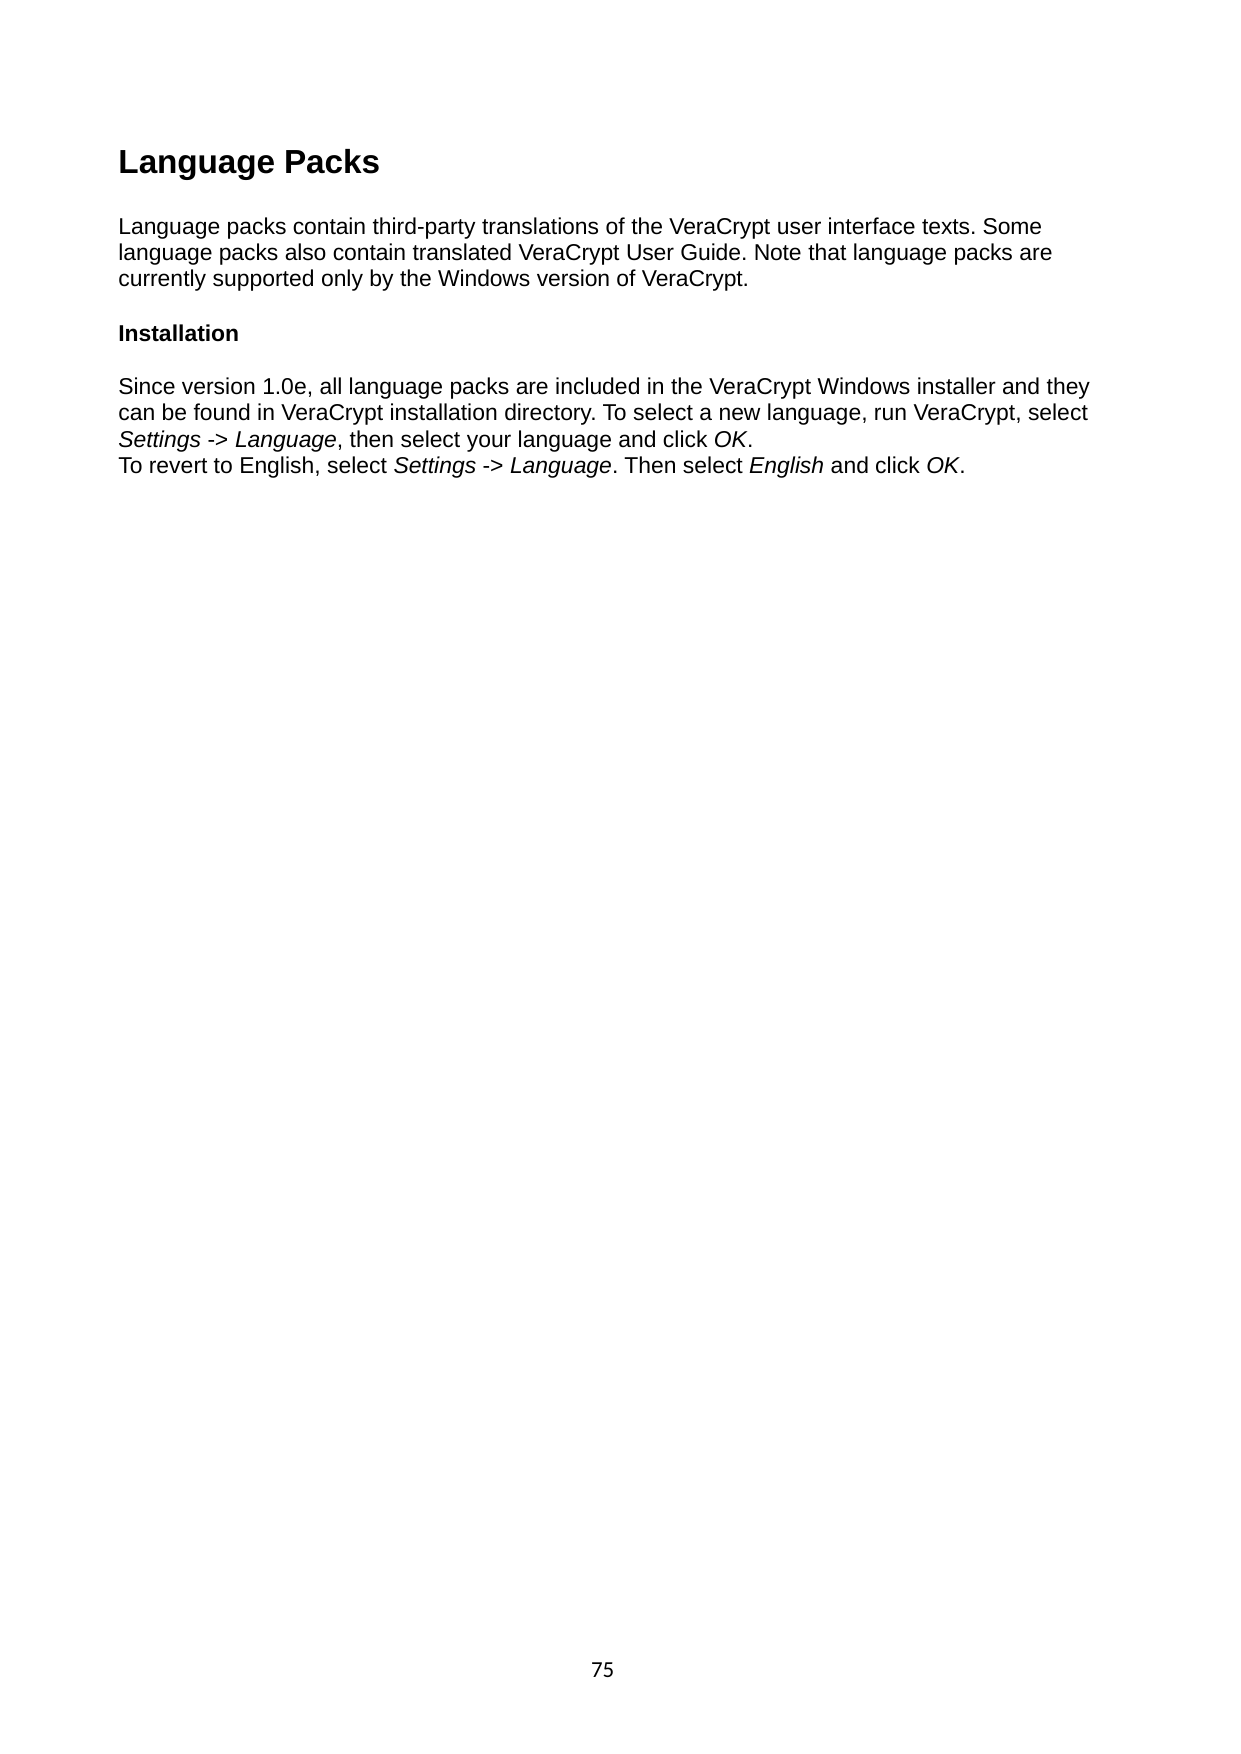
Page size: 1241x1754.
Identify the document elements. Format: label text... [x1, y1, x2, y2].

subtitle Installation [118, 320, 1098, 347]
text Language packs contain third-party translations of the VeraCrypt user interface texts. Some language packs also contain translated VeraCrypt User Guide. Note that language packs are currently supported only by the Windows version of VeraCrypt. [118, 213, 1057, 292]
subtitle Language Packs [118, 142, 1098, 180]
text Since version 1.0e, all language packs are included in the VeraCrypt Windows installer and they can be found in VeraCrypt installation directory. To select a new language, run VeraCrypt, select Settings -> Language, then select your language and click OK. [118, 373, 1098, 452]
text To revert to English, select Settings -> Language. Then select English and click OK. [118, 452, 1098, 478]
